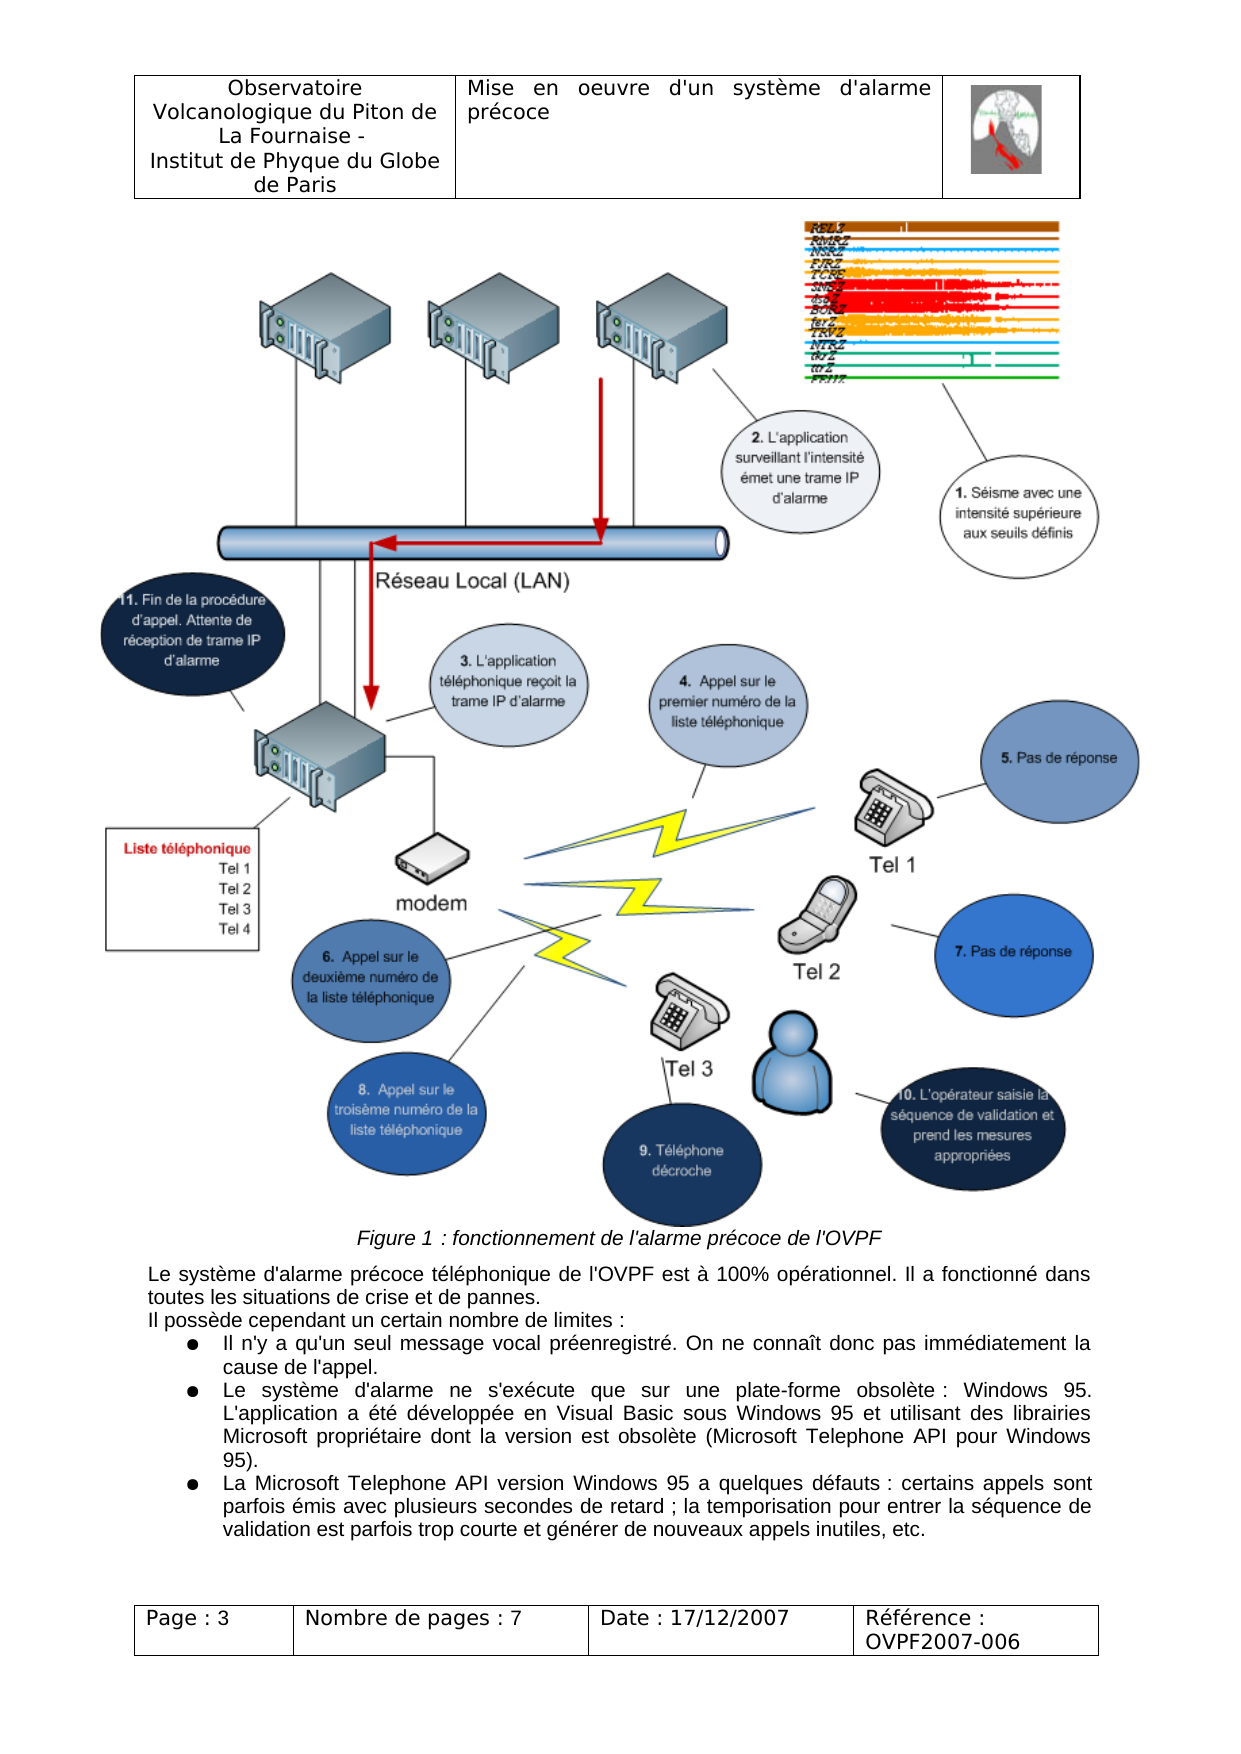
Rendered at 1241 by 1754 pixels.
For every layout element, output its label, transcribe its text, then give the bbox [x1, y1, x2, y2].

list Le système d'alarme ne s'exécute que sur une plate-forme obsolète : Windows 95. L'application a été développée en Visual Basic sous Windows 95 et utilisant des librairies Microsoft propriétaire dont la version est obsolète (Microsoft Telephone API pour Windows 95). [185, 1378, 1092, 1471]
list Il n'y a qu'un seul message vocal préenregistré. On ne connaît donc pas immédiatement la cause de l'appel. [185, 1332, 1092, 1378]
list La Microsoft Telephone API version Windows 95 a quelques défauts : certains appels sont parfois émis avec plusieurs secondes de retard ; la temporisation pour entrer la séquence de validation est parfois trop courte et générer de nouveaux appels inutiles, etc. [185, 1471, 1092, 1541]
text Le système d'alarme précoce téléphonique de l'OVPF est à 100% opérationnel. Il a fonctionné dans toutes les situations de crise et de pannes. [148, 1262, 1092, 1309]
text Il possède cependant un certain nombre de limites : [148, 1309, 1092, 1332]
picture [970, 85, 1042, 174]
text Figure 1 : fonctionnement de l'alarme précoce de l'OVPF [148, 1227, 1092, 1250]
picture [100, 221, 1140, 1227]
